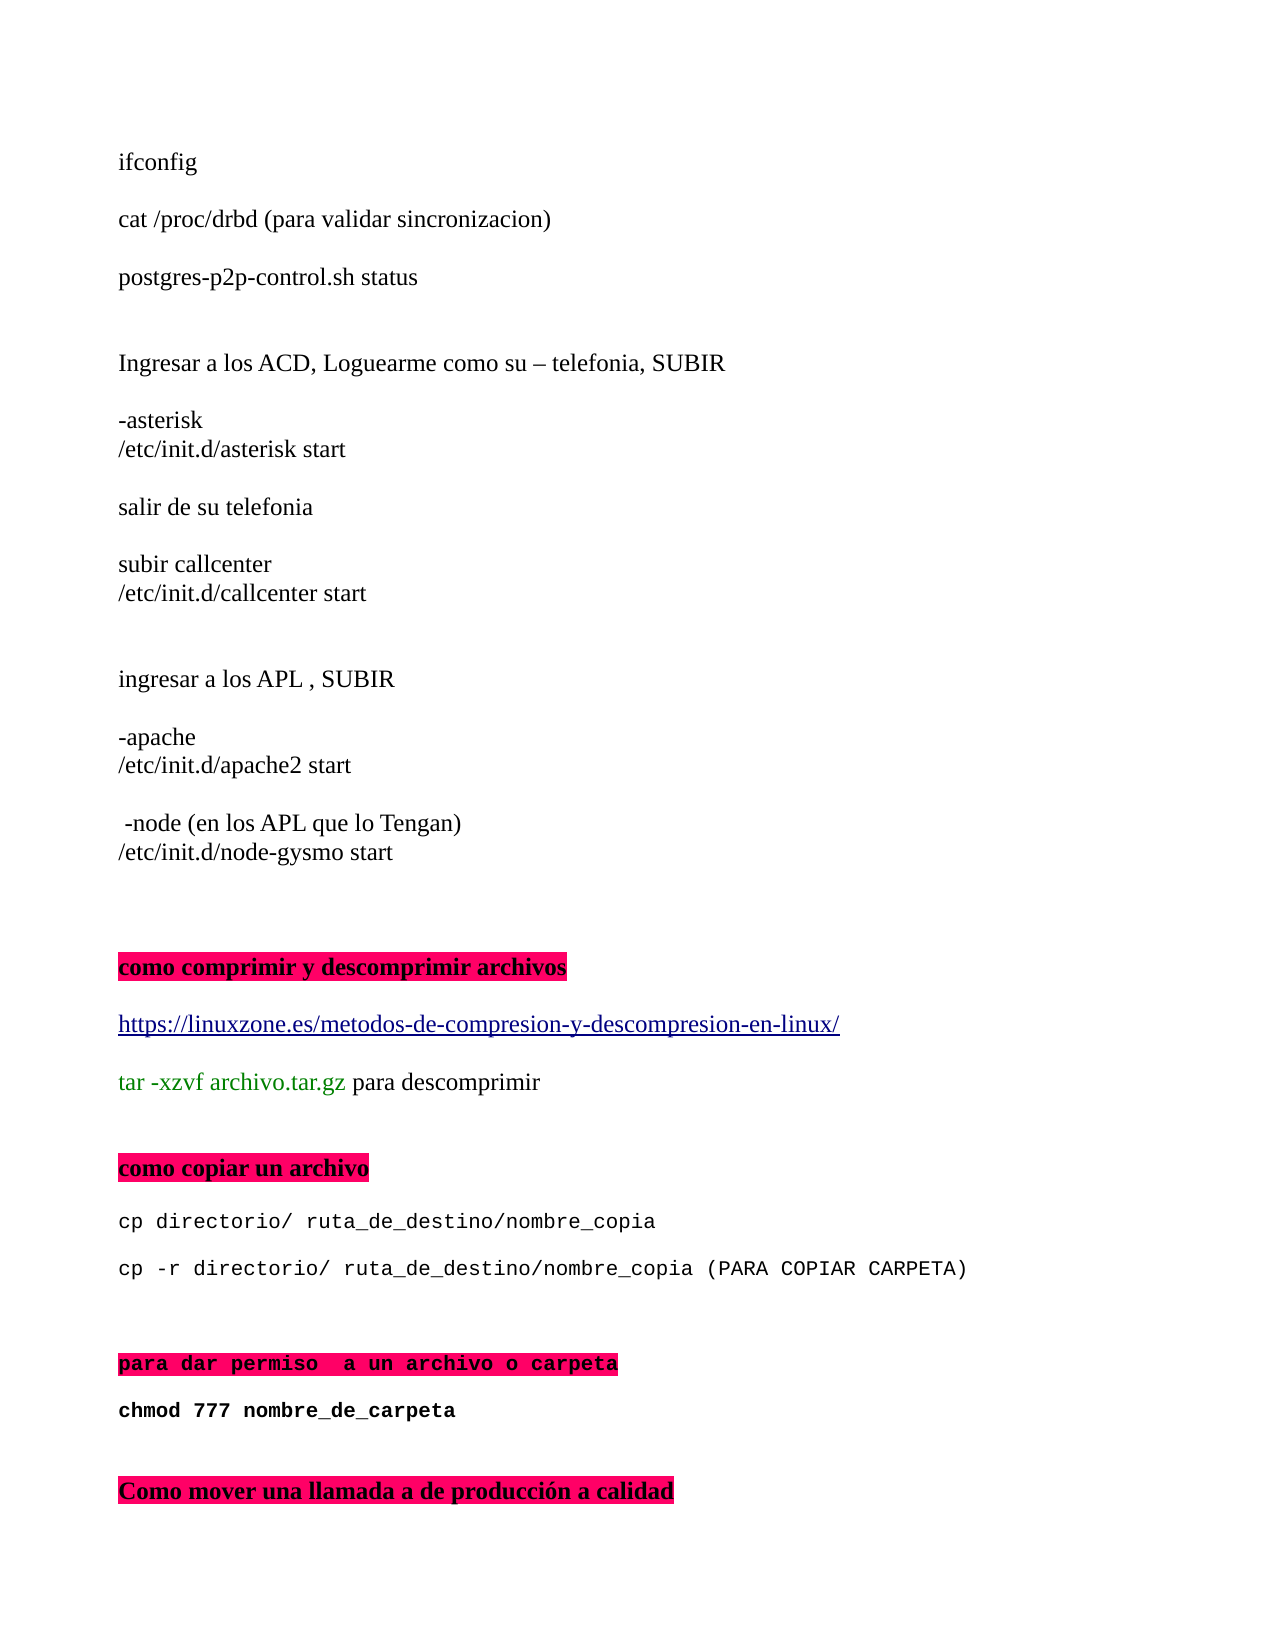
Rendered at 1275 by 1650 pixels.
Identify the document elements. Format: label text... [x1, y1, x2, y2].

text ingresar a los APL , SUBIR [118, 664, 1157, 693]
text Como mover una llamada a de producción a calidad [118, 1476, 1157, 1504]
text /etc/init.d/callcenter start [118, 578, 1157, 607]
text Ingresar a los ACD, Loguearme como su – telefonia, SUBIR [118, 348, 1157, 377]
text https://linuxzone.es/metodos-de-compresion-y-descompresion-en-linux/ [118, 1009, 1157, 1038]
text -node (en los APL que lo Tengan) [118, 808, 1157, 837]
text como comprimir y descomprimir archivos [118, 952, 1157, 981]
text salir de su telefonia [118, 492, 1157, 521]
text subir callcenter [118, 549, 1157, 578]
text cat /proc/drbd (para validar sincronizacion) [118, 204, 1157, 233]
text /etc/init.d/node-gysmo start [118, 837, 1157, 866]
text para dar permiso a un archivo o carpeta [118, 1352, 1157, 1376]
text cp -r directorio/ ruta_de_destino/nombre_copia (PARA COPIAR CARPETA) [118, 1258, 1157, 1282]
text /etc/init.d/apache2 start [118, 751, 1157, 779]
text tar -xzvf archivo.tar.gz para descomprimir [118, 1067, 1157, 1096]
text -apache [118, 722, 1157, 751]
text chmod 777 nombre_de_carpeta [118, 1400, 1157, 1423]
text ifconfig [118, 147, 1157, 176]
text cp directorio/ ruta_de_destino/nombre_copia [118, 1211, 1157, 1234]
text como copiar un archivo [118, 1153, 1157, 1182]
text postgres-p2p-control.sh status [118, 262, 1157, 291]
text -asterisk [118, 406, 1157, 434]
text /etc/init.d/asterisk start [118, 434, 1157, 463]
